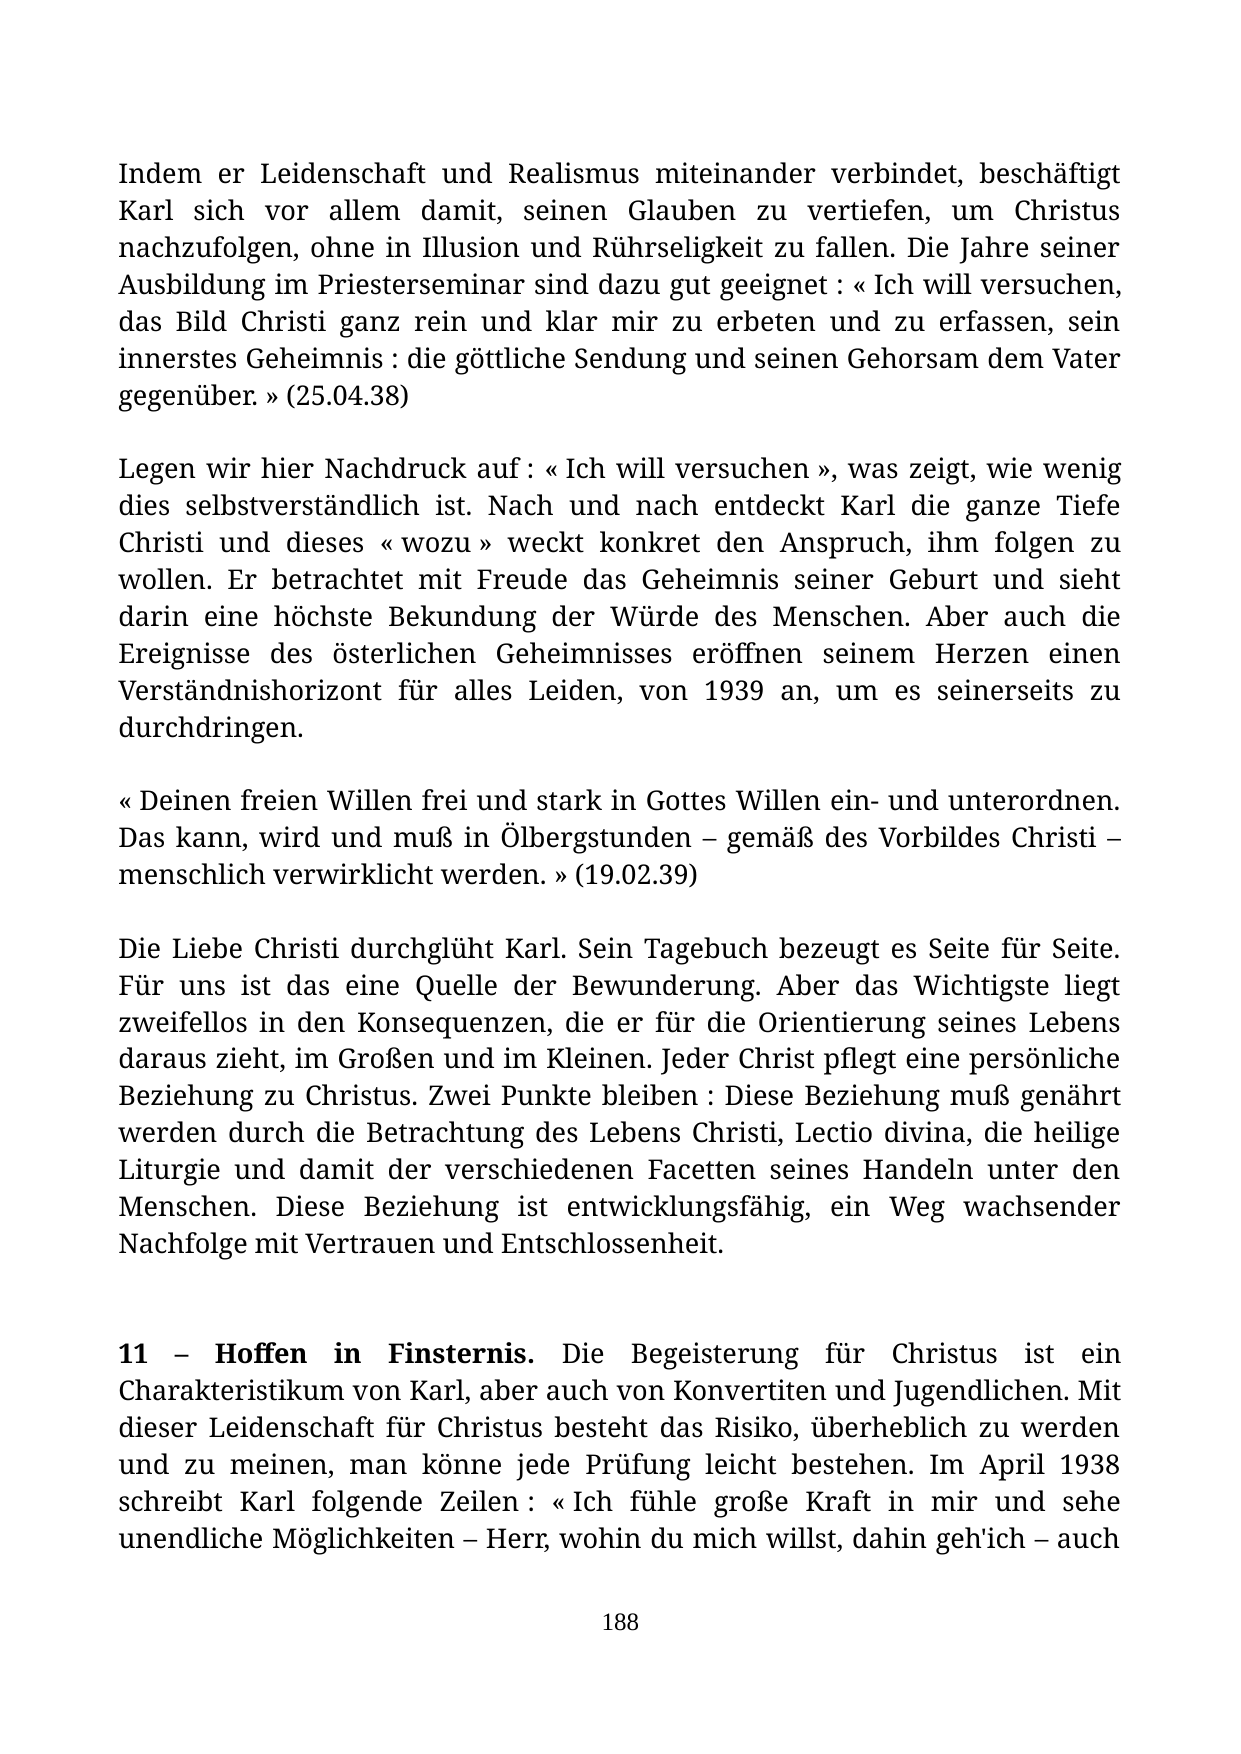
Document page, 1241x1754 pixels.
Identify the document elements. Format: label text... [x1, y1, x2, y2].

text Die Liebe Christi durchglüht Karl. Sein Tagebuch bezeugt es Seite für Seite. Für uns ist das eine Quelle der Bewunderung. Aber das Wichtigste liegt zweifellos in den Konsequenzen, die er für die Orientierung seines Lebens daraus zieht, im Großen und im Kleinen. Jeder Christ pflegt eine persönliche Beziehung zu Christus. Zwei Punkte bleiben : Diese Beziehung muß genährt werden durch die Betrachtung des Lebens Christi, Lectio divina, die heilige Liturgie und damit der verschiedenen Facetten seines Handeln unter den Menschen. Diese Beziehung ist entwicklungsfähig, ein Weg wachsender Nachfolge mit Vertrauen und Entschlossenheit. [118, 929, 1122, 1261]
text Indem er Leidenschaft und Realismus miteinander verbindet, beschäftigt Karl sich vor allem damit, seinen Glauben zu vertiefen, um Christus nachzufolgen, ohne in Illusion und Rührseligkeit zu fallen. Die Jahre seiner Ausbildung im Priesterseminar sind dazu gut geeignet : « Ich will versuchen, das Bild Christi ganz rein und klar mir zu erbeten und zu erfassen, sein innerstes Geheimnis : die göttliche Sendung und seinen Gehorsam dem Vater gegenüber. » (25.04.38) [118, 155, 1122, 413]
text 11 – Hoffen in Finsternis. Die Begeisterung für Christus ist ein Charakteristikum von Karl, aber auch von Konvertiten und Jugendlichen. Mit dieser Leidenschaft für Christus besteht das Risiko, überheblich zu werden und zu meinen, man könne jede Prüfung leicht bestehen. Im April 1938 schreibt Karl folgende Zeilen : « Ich fühle große Kraft in mir und sehe unendliche Möglichkeiten – Herr, wohin du mich willst, dahin geh'ich – auch [118, 1335, 1122, 1556]
text « Deinen freien Willen frei und stark in Gottes Willen ein- und unterordnen. Das kann, wird und muß in Ölbergstunden – gemäß des Vorbildes Christi – menschlich verwirklicht werden. » (19.02.39) [118, 782, 1122, 892]
text Legen wir hier Nachdruck auf : « Ich will versuchen », was zeigt, wie wenig dies selbstverständlich ist. Nach und nach entdeckt Karl die ganze Tiefe Christi und dieses « wozu » weckt konkret den Anspruch, ihm folgen zu wollen. Er betrachtet mit Freude das Geheimnis seiner Geburt und sieht darin eine höchste Bekundung der Würde des Menschen. Aber auch die Ereignisse des österlichen Geheimnisses eröffnen seinem Herzen einen Verständnishorizont für alles Leiden, von 1939 an, um es seinerseits zu durchdringen. [118, 450, 1122, 745]
